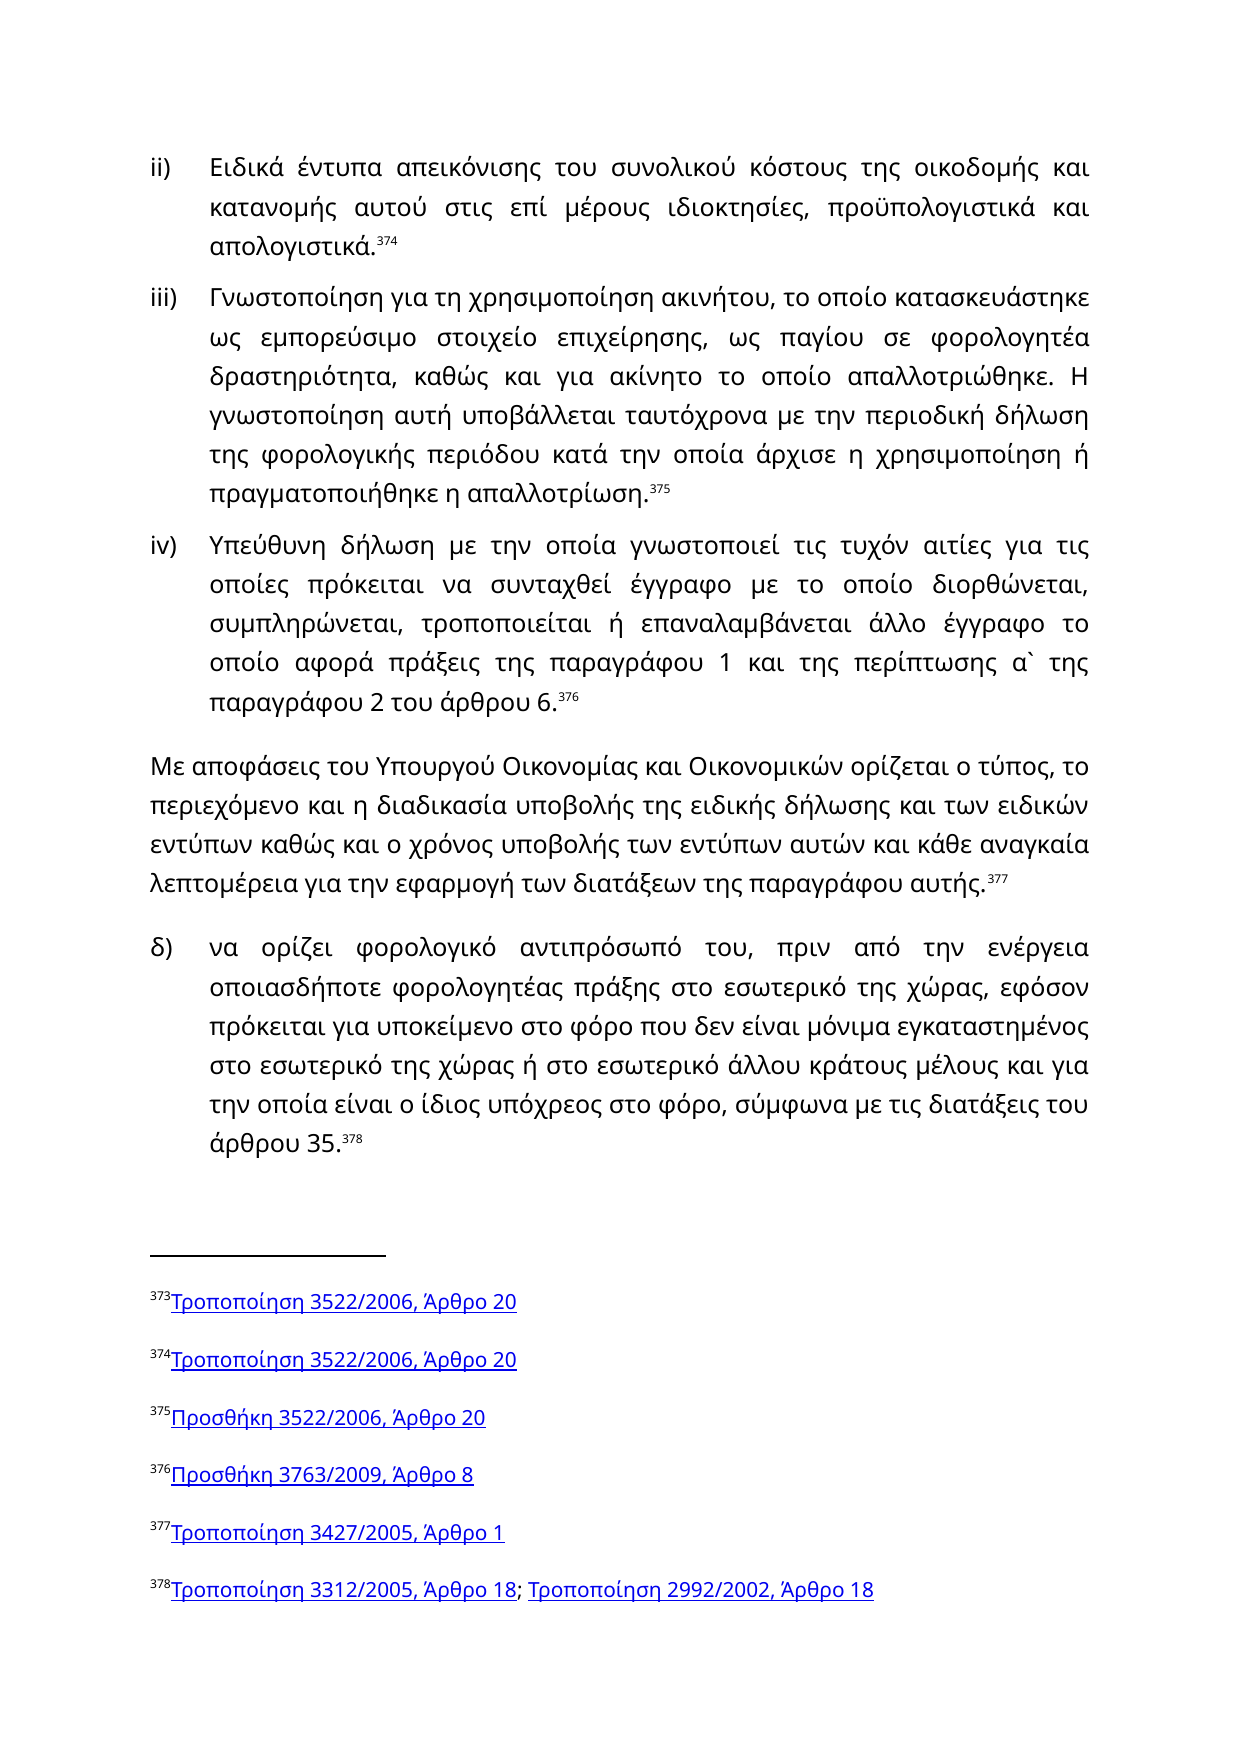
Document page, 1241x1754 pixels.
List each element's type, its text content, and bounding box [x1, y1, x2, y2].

text Τροποποίηση 3522/2006, Άρθρο 20 [150, 1287, 1090, 1316]
text Τροποποίηση 3522/2006, Άρθρο 20 [150, 1345, 1090, 1373]
list iv) Υπεύθυνη δήλωση με την οποία γνωστοποιεί τις τυχόν αιτίες για τις οποίες πρόκειται να συνταχθεί έγγραφο με το οποίο διορθώνεται, συμπληρώνεται, τροποποιείται ή επαναλαμβάνεται άλλο έγγραφο το οποίο αφορά πράξεις της παραγράφου 1 και της περίπτωσης α` της παραγράφου 2 του άρθρου 6. [150, 527, 1090, 718]
text Τροποποίηση 3427/2005, Άρθρο 1 [150, 1518, 1090, 1546]
text Προσθήκη 3522/2006, Άρθρο 20 [150, 1403, 1090, 1431]
list δ) να ορίζει φορολογικό αντιπρόσωπό του, πριν από την ενέργεια οποιασδήποτε φορολογητέας πράξης στο εσωτερικό της χώρας, εφόσον πρόκειται για υποκείμενο στο φόρο που δεν είναι μόνιμα εγκαταστημένος στο εσωτερικό της χώρας ή στο εσωτερικό άλλου κράτους μέλους και για την οποία είναι ο ίδιος υπόχρεος στο φόρο, σύμφωνα με τις διατάξεις του άρθρου 35. [150, 930, 1090, 1160]
text Τροποποίηση 3312/2005, Άρθρο 18; Τροποποίηση 2992/2002, Άρθρο 18 [150, 1576, 1090, 1604]
text Προσθήκη 3763/2009, Άρθρο 8 [150, 1460, 1090, 1489]
text Με αποφάσεις του Υπουργού Οικονομίας και Οικονομικών ορίζεται ο τύπος, το περιεχόμενο και η διαδικασία υποβολής της ειδικής δήλωσης και των ειδικών εντύπων καθώς και ο χρόνος υποβολής των εντύπων αυτών και κάθε αναγκαία λεπτομέρεια για την εφαρμογή των διατάξεων της παραγράφου αυτής. [150, 748, 1090, 900]
list iii) Γνωστοποίηση για τη χρησιμοποίηση ακινήτου, το οποίο κατασκευάστηκε ως εμπορεύσιμο στοιχείο επιχείρησης, ως παγίου σε φορολογητέα δραστηριότητα, καθώς και για ακίνητο το οποίο απαλλοτριώθηκε. Η γνωστοποίηση αυτή υποβάλλεται ταυτόχρονα με την περιοδική δήλωση της φορολογικής περιόδου κατά την οποία άρχισε η χρησιμοποίηση ή πραγματοποιήθηκε η απαλλοτρίωση. [150, 280, 1090, 510]
list ii) Ειδικά έντυπα απεικόνισης του συνολικού κόστους της οικοδομής και κατανομής αυτού στις επί μέρους ιδιοκτησίες, προϋπολογιστικά και απολογιστικά. [150, 150, 1090, 262]
